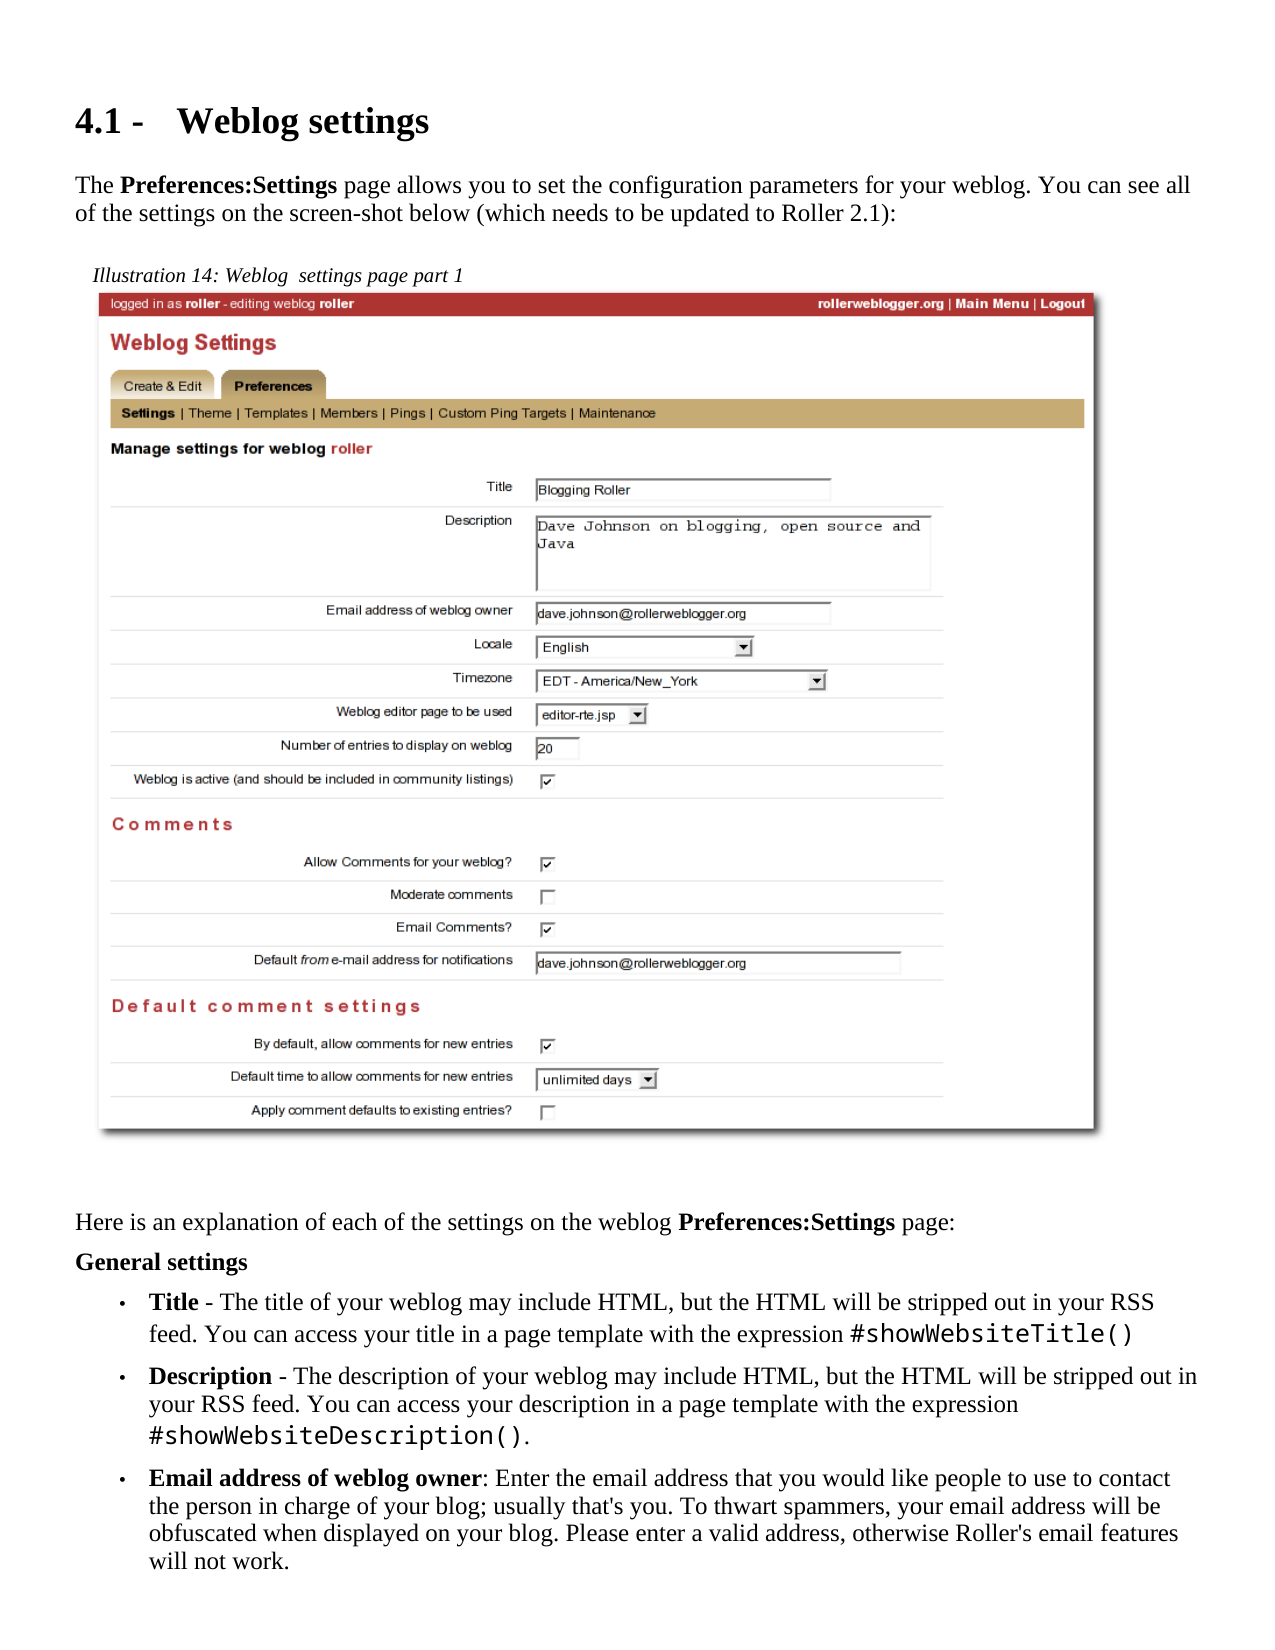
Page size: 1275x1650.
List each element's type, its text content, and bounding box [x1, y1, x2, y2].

text The Preferences:Settings page allows you to set the configuration parameters for your weblog. You can see all of the settings on the screen-shot below (which needs to be updated to Roller 2.1): [75, 171, 1200, 226]
text Illustration 14: Weblog settings page part 1 [92, 264, 1109, 287]
list Description - The description of your weblog may include HTML, but the HTML will be stripped out in your RSS feed. You can access your description in a page template with the expression #showWebsiteDescription(). [119, 1362, 1200, 1452]
text Here is an explanation of each of the settings on the weblog Preferences:Settings page: [75, 1208, 1200, 1235]
text General settings [75, 1248, 1200, 1276]
picture [92, 287, 1110, 1145]
list Title - The title of your weblog may include HTML, but the HTML will be stripped out in your RSS feed. You can access your title in a page template with the expression #showWebsiteTitle() [119, 1288, 1200, 1350]
subtitle Weblog settings [75, 100, 1200, 141]
list Email address of weblog owner: Enter the email address that you would like people to use to contact the person in charge of your blog; usually that's you. To thwart spammers, your email address will be obfuscated when displayed on your blog. Please enter a valid address, otherwise Roller's email features will not work. [119, 1464, 1200, 1575]
